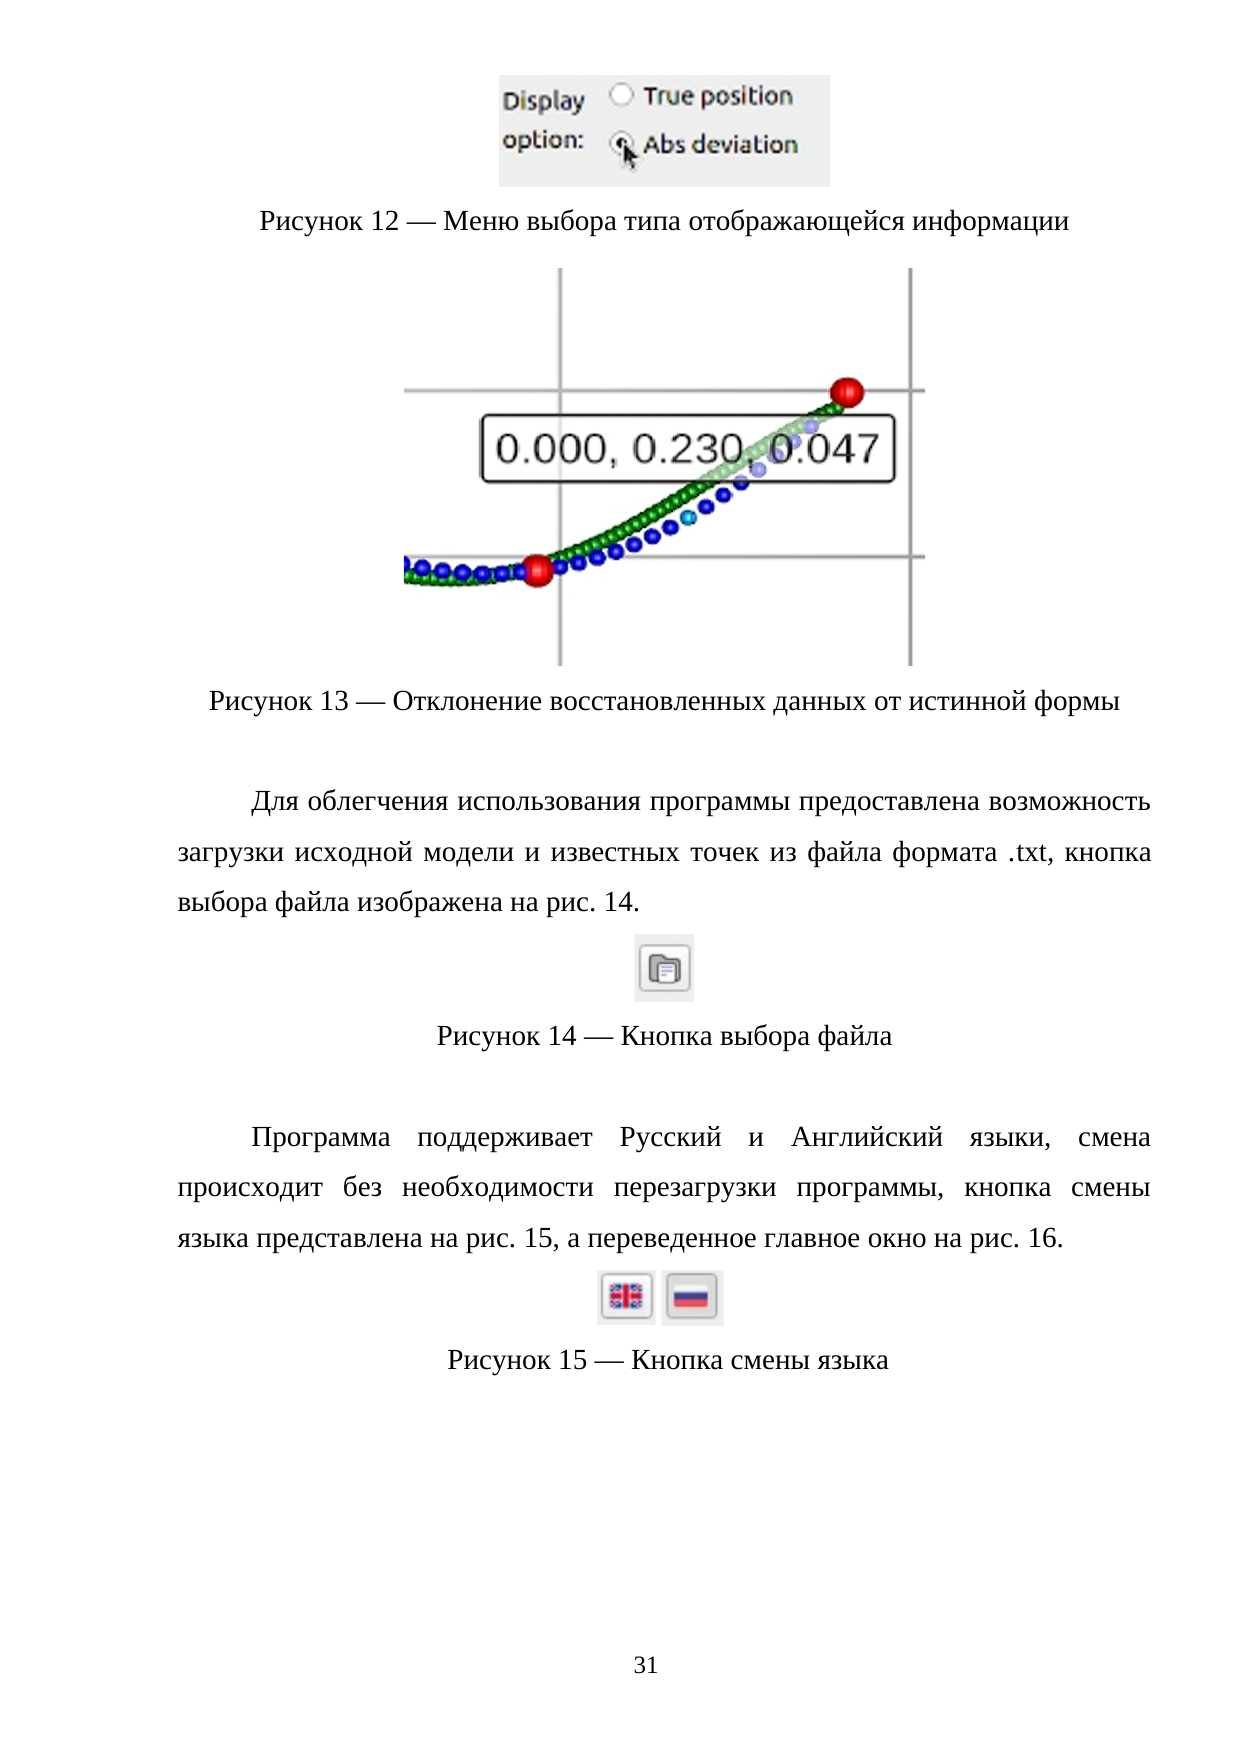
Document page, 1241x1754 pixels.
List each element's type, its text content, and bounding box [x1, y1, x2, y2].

text Для облегчения использования программы предоставлена возможность загрузки исходной модели и известных точек из файла формата .txt, кнопка выбора файла изображена на рис. 14. [177, 783, 1152, 917]
text Рисунок 12 — Меню выбора типа отображающейся информации [177, 75, 1152, 237]
text Программа поддерживает Русский и Английский языки, смена происходит без необходимости перезагрузки программы, кнопка смены языка представлена на рис. 15, а переведенное главное окно на рис. 16. [177, 1119, 1152, 1253]
text Рисунок 14 — Кнопка выбора файла [177, 934, 1152, 1052]
text Рисунок 13 — Отклонение восстановленных данных от истинной формы [177, 253, 1152, 716]
text Рисунок 15 — Кнопка смены языка [177, 1270, 1152, 1375]
